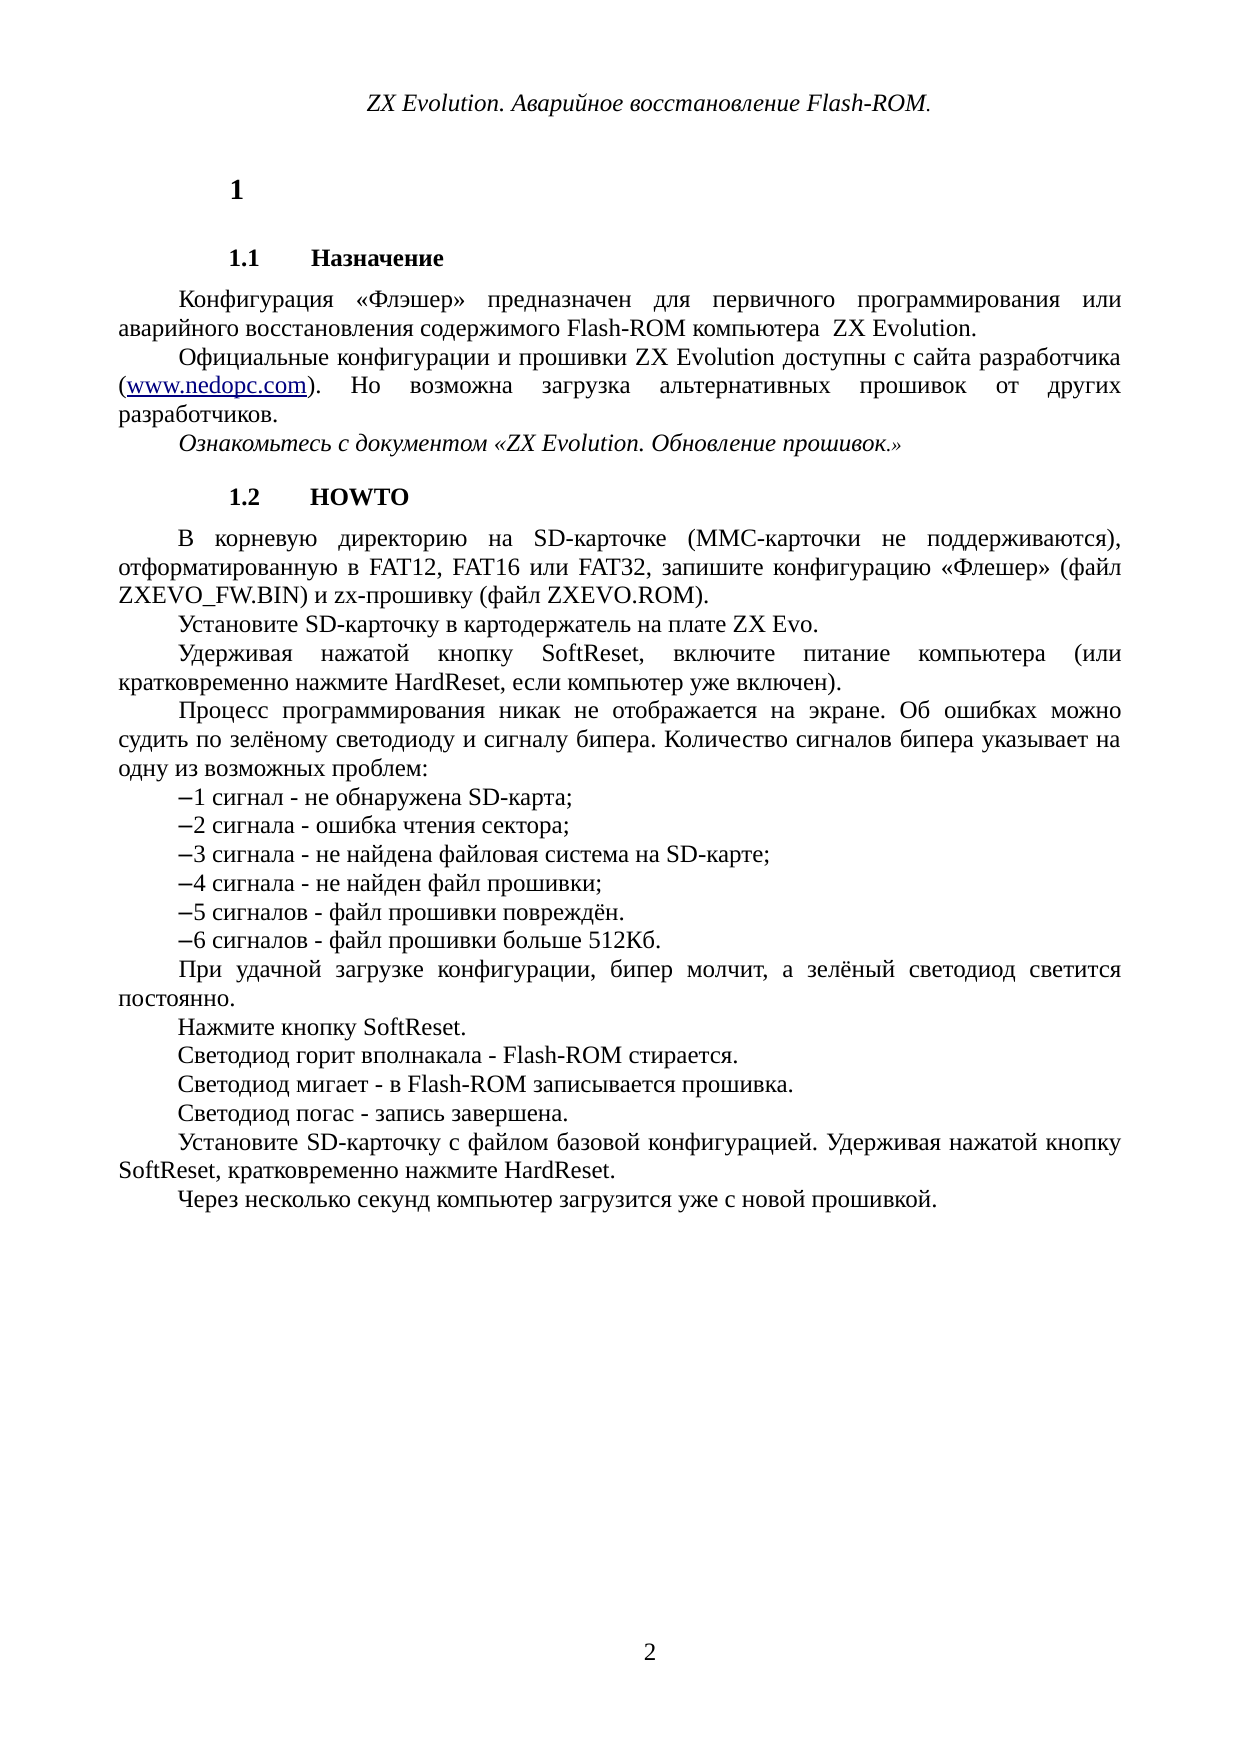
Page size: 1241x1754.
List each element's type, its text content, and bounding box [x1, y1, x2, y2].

text Ознакомьтесь с документом «ZX Evolution. Обновление прошивок.» [118, 428, 1122, 457]
text Удерживая нажатой кнопку SoftReset, включите питание компьютера (или кратковременно нажмите HardReset, если компьютер уже включен). [118, 638, 1122, 695]
list 4 сигнала - не найден файл прошивки; [118, 868, 1122, 897]
list 6 сигналов - файл прошивки больше 512Кб. [118, 925, 1122, 954]
text Через несколько секунд компьютер загрузится уже с новой прошивкой. [118, 1184, 1122, 1213]
text Конфигурация «Флэшер» предназначен для первичного программирования или аварийного восстановления содержимого Flash-ROM компьютера ZX Evolution. [118, 284, 1122, 342]
text Официальные конфигурации и прошивки ZX Evolution доступны с сайта разработчика (www.nedopc.com). Но возможна загрузка альтернативных прошивок от других разработчиков. [118, 342, 1122, 428]
text В корневую директорию на SD-карточке (MMC-карточки не поддерживаются), отформатированную в FAT12, FAT16 или FAT32, запишите конфигурацию «Флешер» (файл ZXEVO_FW.BIN) и zx-прошивку (файл ZXEVO.ROM). [118, 523, 1122, 609]
list 1 сигнал - не обнаружена SD-карта; [118, 782, 1122, 810]
text Нажмите кнопку SoftReset. [118, 1012, 1122, 1040]
list 3 сигнала - не найдена файловая система на SD-карте; [118, 839, 1122, 868]
list 5 сигналов - файл прошивки повреждён. [118, 897, 1122, 925]
list 2 сигнала - ошибка чтения сектора; [118, 810, 1122, 839]
text Светодиод погас - запись завершена. [118, 1098, 1122, 1127]
subtitle HOWTO [162, 482, 1122, 510]
subtitle Назначение [163, 243, 1122, 272]
text При удачной загрузке конфигурации, бипер молчит, а зелёный светодиод светится постоянно. [118, 954, 1122, 1012]
text Светодиод горит вполнакала - Flash-ROM стирается. [118, 1040, 1122, 1069]
text Светодиод мигает - в Flash-ROM записывается прошивка. [118, 1069, 1122, 1098]
text Установите SD-карточку в картодержатель на плате ZX Evo. [118, 609, 1122, 638]
text Процесс программирования никак не отображается на экране. Об ошибках можно судить по зелёному светодиоду и сигналу бипера. Количество сигналов бипера указывает на одну из возможных проблем: [118, 695, 1122, 782]
text Установите SD-карточку с файлом базовой конфигурацией. Удерживая нажатой кнопку SoftReset, кратковременно нажмите HardReset. [118, 1127, 1122, 1184]
